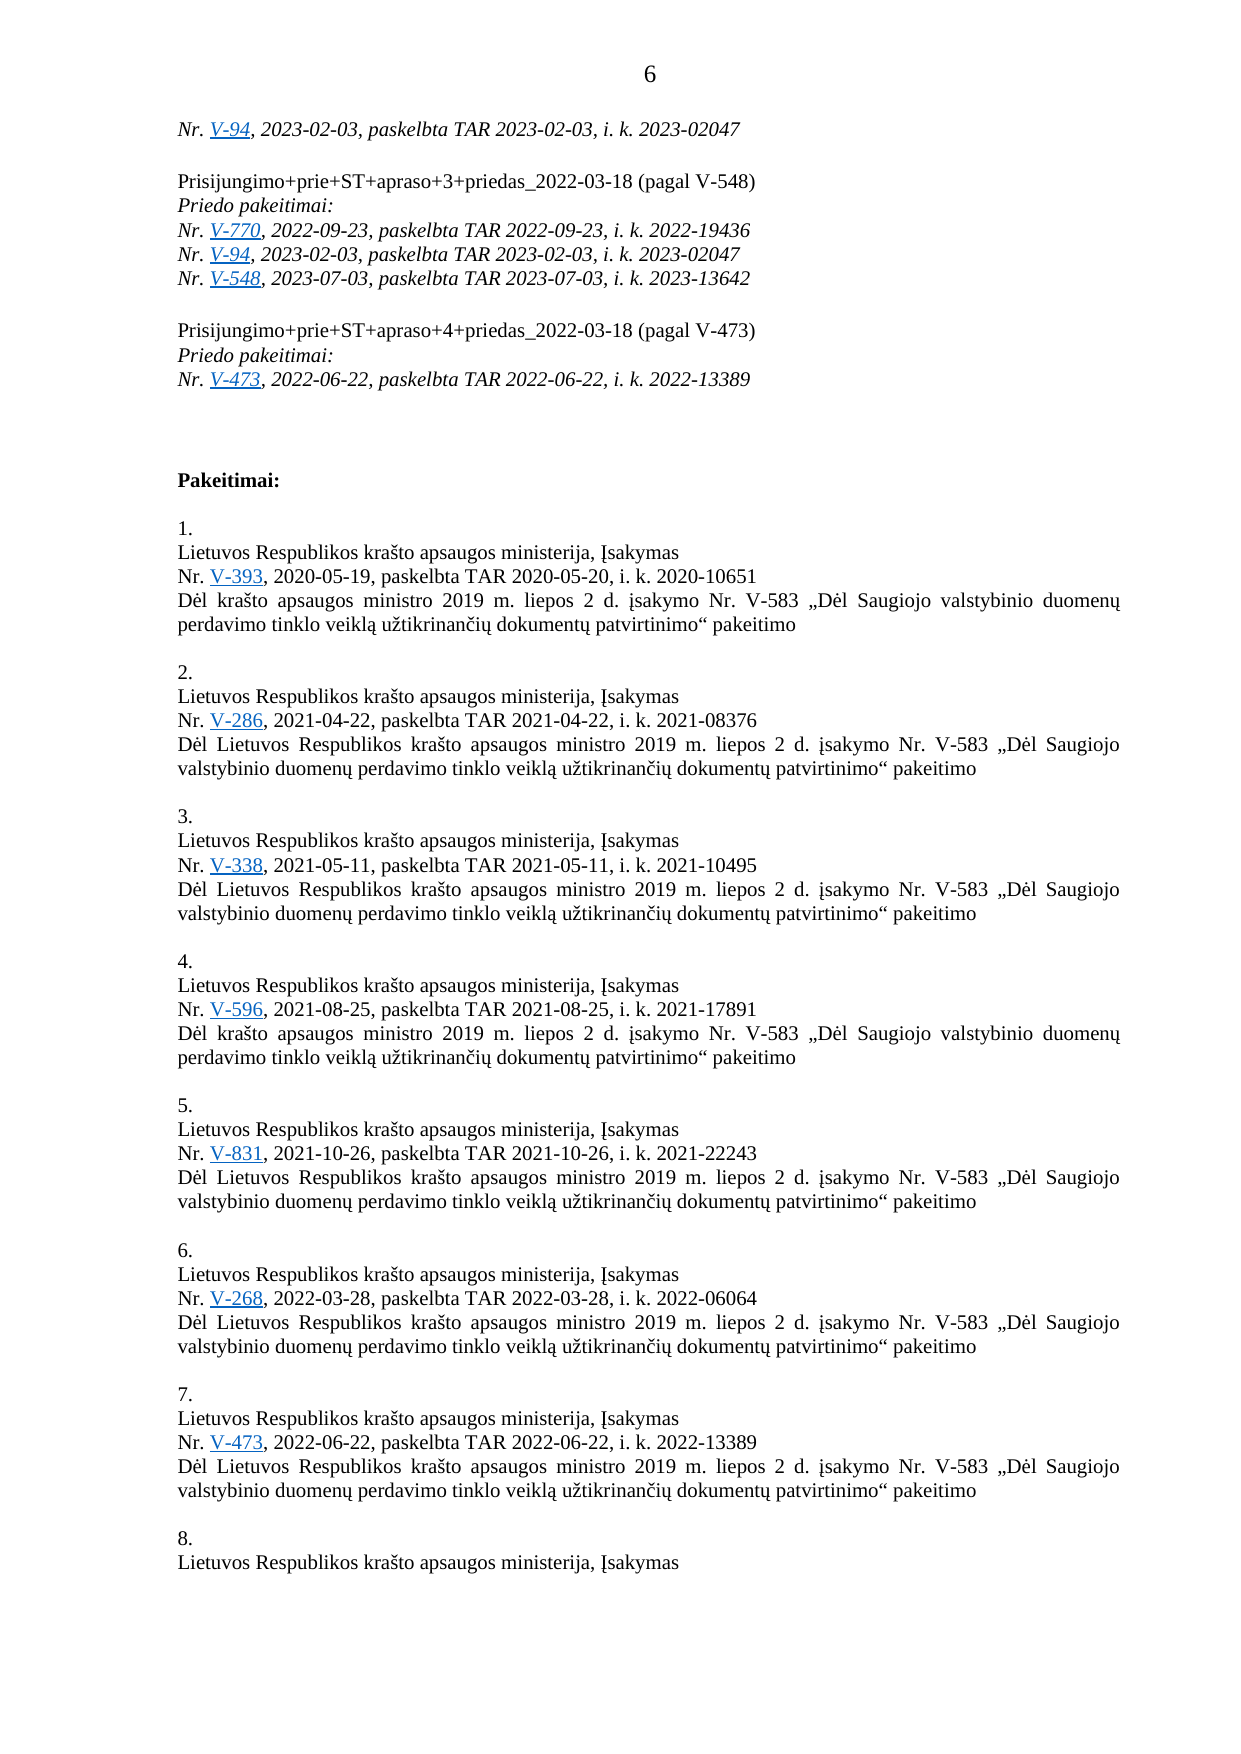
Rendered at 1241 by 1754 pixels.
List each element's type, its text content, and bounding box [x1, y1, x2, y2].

text Nr. V-473, 2022-06-22, paskelbta TAR 2022-06-22, i. k. 2022-13389 [177, 367, 1122, 391]
text 1. [177, 516, 1122, 540]
text Dėl Lietuvos Respublikos krašto apsaugos ministro 2019 m. liepos 2 d. įsakymo Nr. V-583 „Dėl Saugiojo valstybinio duomenų perdavimo tinklo veiklą užtikrinančių dokumentų patvirtinimo“ pakeitimo [177, 732, 1122, 780]
text Nr. V-94, 2023-02-03, paskelbta TAR 2023-02-03, i. k. 2023-02047 [177, 117, 1122, 141]
text 2. [177, 660, 1122, 684]
text Dėl Lietuvos Respublikos krašto apsaugos ministro 2019 m. liepos 2 d. įsakymo Nr. V-583 „Dėl Saugiojo valstybinio duomenų perdavimo tinklo veiklą užtikrinančių dokumentų patvirtinimo“ pakeitimo [177, 877, 1122, 925]
text 4. [177, 949, 1122, 973]
text Nr. V-770, 2022-09-23, paskelbta TAR 2022-09-23, i. k. 2022-19436 [177, 217, 1122, 242]
text Priedo pakeitimai: [177, 342, 1122, 367]
text Nr. V-596, 2021-08-25, paskelbta TAR 2021-08-25, i. k. 2021-17891 [177, 997, 1122, 1021]
text Dėl Lietuvos Respublikos krašto apsaugos ministro 2019 m. liepos 2 d. įsakymo Nr. V-583 „Dėl Saugiojo valstybinio duomenų perdavimo tinklo veiklą užtikrinančių dokumentų patvirtinimo“ pakeitimo [177, 1165, 1122, 1213]
text Nr. V-473, 2022-06-22, paskelbta TAR 2022-06-22, i. k. 2022-13389 [177, 1430, 1122, 1454]
text Lietuvos Respublikos krašto apsaugos ministerija, Įsakymas [177, 540, 1122, 564]
text Nr. V-393, 2020-05-19, paskelbta TAR 2020-05-20, i. k. 2020-10651 [177, 564, 1122, 588]
text Lietuvos Respublikos krašto apsaugos ministerija, Įsakymas [177, 828, 1122, 852]
text Prisijungimo+prie+ST+apraso+4+priedas_2022-03-18 (pagal V-473) [177, 318, 1122, 342]
text Nr. V-831, 2021-10-26, paskelbta TAR 2021-10-26, i. k. 2021-22243 [177, 1141, 1122, 1165]
text Pakeitimai: [177, 467, 1122, 492]
text Prisijungimo+prie+ST+apraso+3+priedas_2022-03-18 (pagal V-548) [177, 169, 1122, 193]
text Lietuvos Respublikos krašto apsaugos ministerija, Įsakymas [177, 1117, 1122, 1141]
text 5. [177, 1093, 1122, 1117]
text Priedo pakeitimai: [177, 193, 1122, 217]
text Nr. V-94, 2023-02-03, paskelbta TAR 2023-02-03, i. k. 2023-02047 [177, 242, 1122, 266]
text Nr. V-268, 2022-03-28, paskelbta TAR 2022-03-28, i. k. 2022-06064 [177, 1286, 1122, 1310]
text Dėl Lietuvos Respublikos krašto apsaugos ministro 2019 m. liepos 2 d. įsakymo Nr. V-583 „Dėl Saugiojo valstybinio duomenų perdavimo tinklo veiklą užtikrinančių dokumentų patvirtinimo“ pakeitimo [177, 1310, 1122, 1358]
text 7. [177, 1382, 1122, 1406]
text Lietuvos Respublikos krašto apsaugos ministerija, Įsakymas [177, 1262, 1122, 1286]
text 6. [177, 1237, 1122, 1262]
text 3. [177, 804, 1122, 828]
text Lietuvos Respublikos krašto apsaugos ministerija, Įsakymas [177, 1406, 1122, 1430]
text Lietuvos Respublikos krašto apsaugos ministerija, Įsakymas [177, 1550, 1122, 1574]
text Dėl krašto apsaugos ministro 2019 m. liepos 2 d. įsakymo Nr. V-583 „Dėl Saugiojo valstybinio duomenų perdavimo tinklo veiklą užtikrinančių dokumentų patvirtinimo“ pakeitimo [177, 588, 1122, 636]
text 8. [177, 1526, 1122, 1550]
text Nr. V-286, 2021-04-22, paskelbta TAR 2021-04-22, i. k. 2021-08376 [177, 708, 1122, 732]
text Nr. V-338, 2021-05-11, paskelbta TAR 2021-05-11, i. k. 2021-10495 [177, 852, 1122, 877]
text Dėl krašto apsaugos ministro 2019 m. liepos 2 d. įsakymo Nr. V-583 „Dėl Saugiojo valstybinio duomenų perdavimo tinklo veiklą užtikrinančių dokumentų patvirtinimo“ pakeitimo [177, 1021, 1122, 1069]
text Nr. V-548, 2023-07-03, paskelbta TAR 2023-07-03, i. k. 2023-13642 [177, 266, 1122, 290]
text Dėl Lietuvos Respublikos krašto apsaugos ministro 2019 m. liepos 2 d. įsakymo Nr. V-583 „Dėl Saugiojo valstybinio duomenų perdavimo tinklo veiklą užtikrinančių dokumentų patvirtinimo“ pakeitimo [177, 1454, 1122, 1502]
text Lietuvos Respublikos krašto apsaugos ministerija, Įsakymas [177, 684, 1122, 708]
text Lietuvos Respublikos krašto apsaugos ministerija, Įsakymas [177, 973, 1122, 997]
